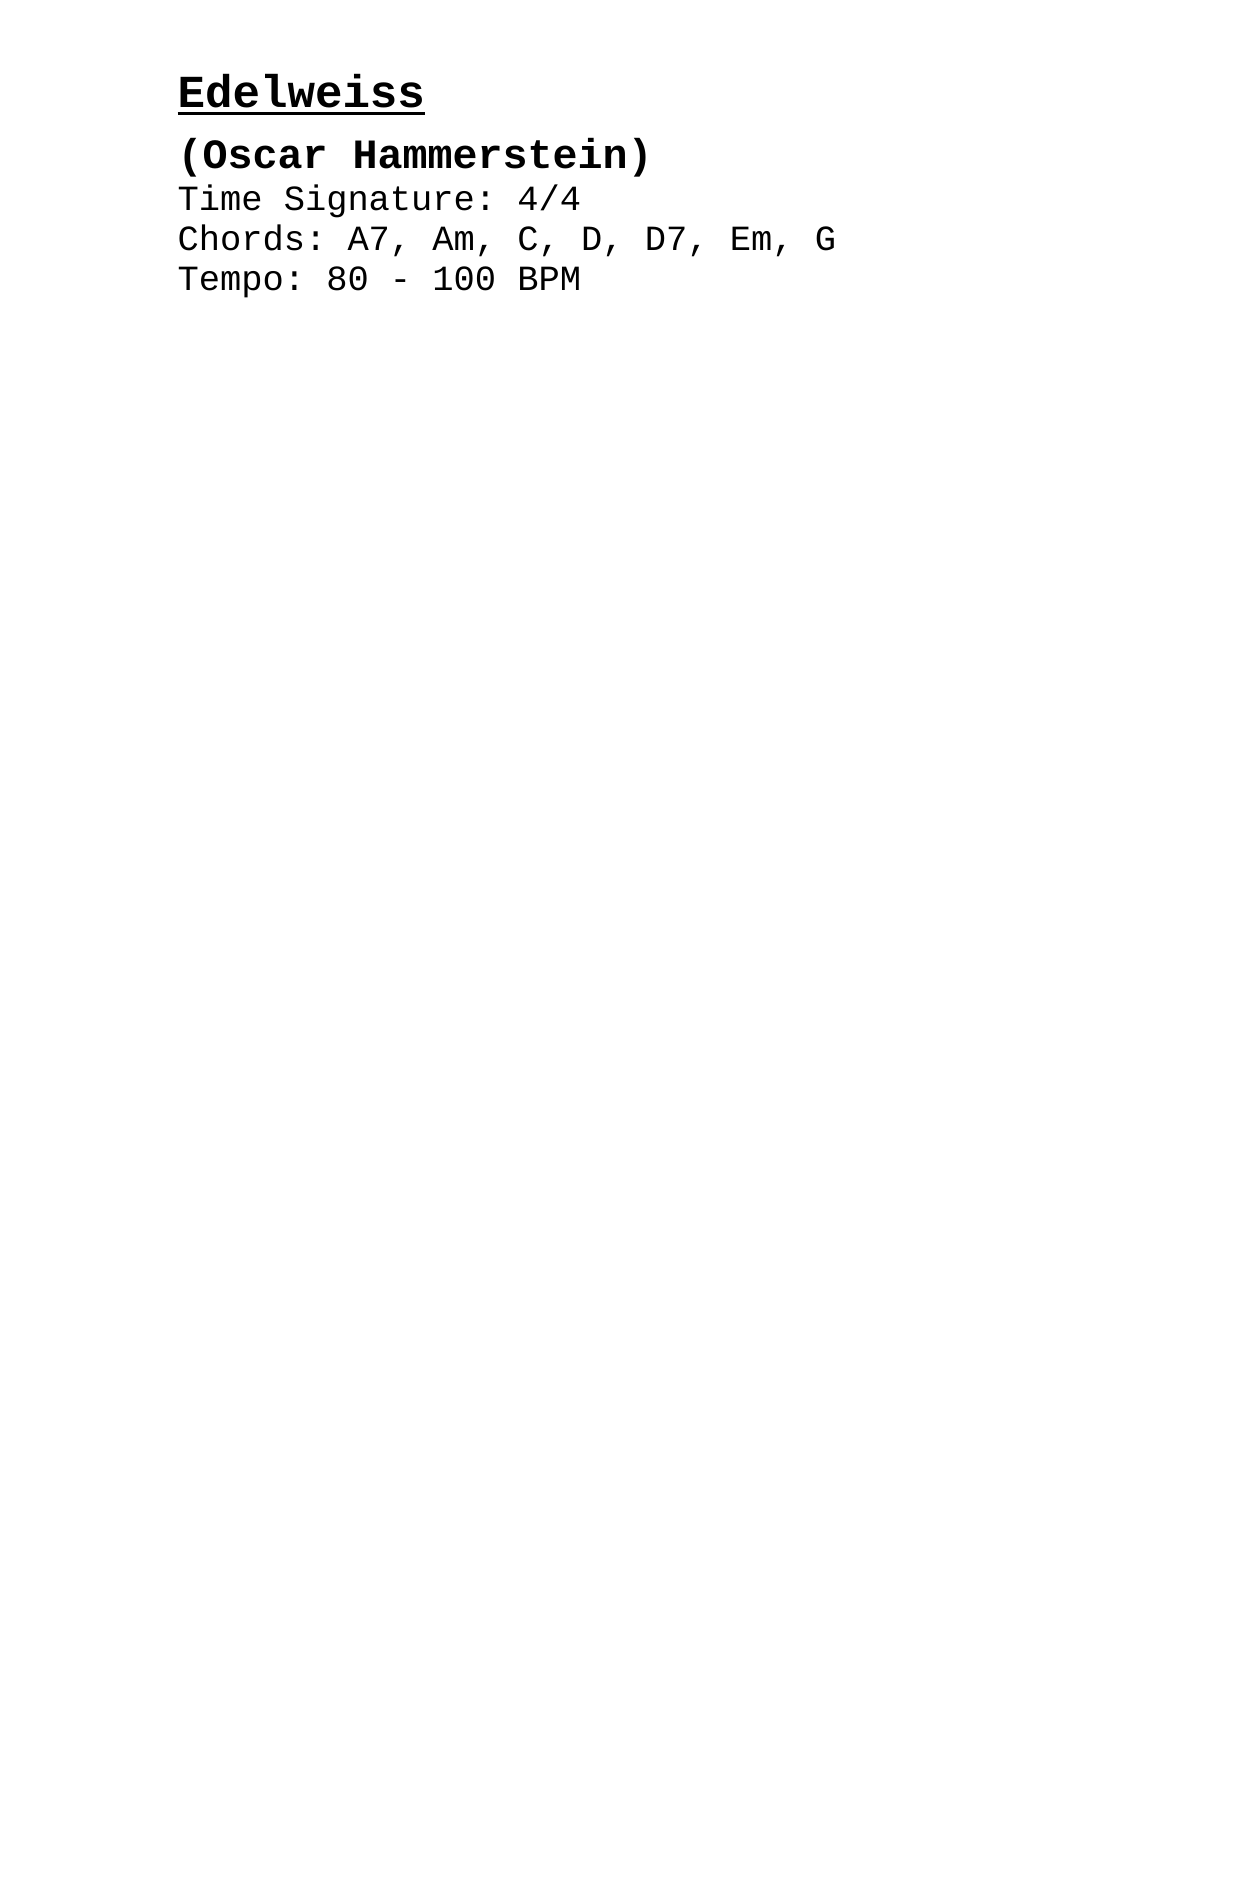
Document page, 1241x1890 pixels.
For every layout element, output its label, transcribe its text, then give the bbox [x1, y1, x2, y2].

text Chords: A7, Am, C, D, D7, Em, G [177, 221, 1196, 261]
text Time Signature: 4/4 [177, 181, 1196, 221]
subtitle (Oscar Hammerstein) [177, 134, 1196, 181]
subtitle Edelweiss [177, 69, 1196, 121]
text Tempo: 80 - 100 BPM [177, 261, 1196, 301]
